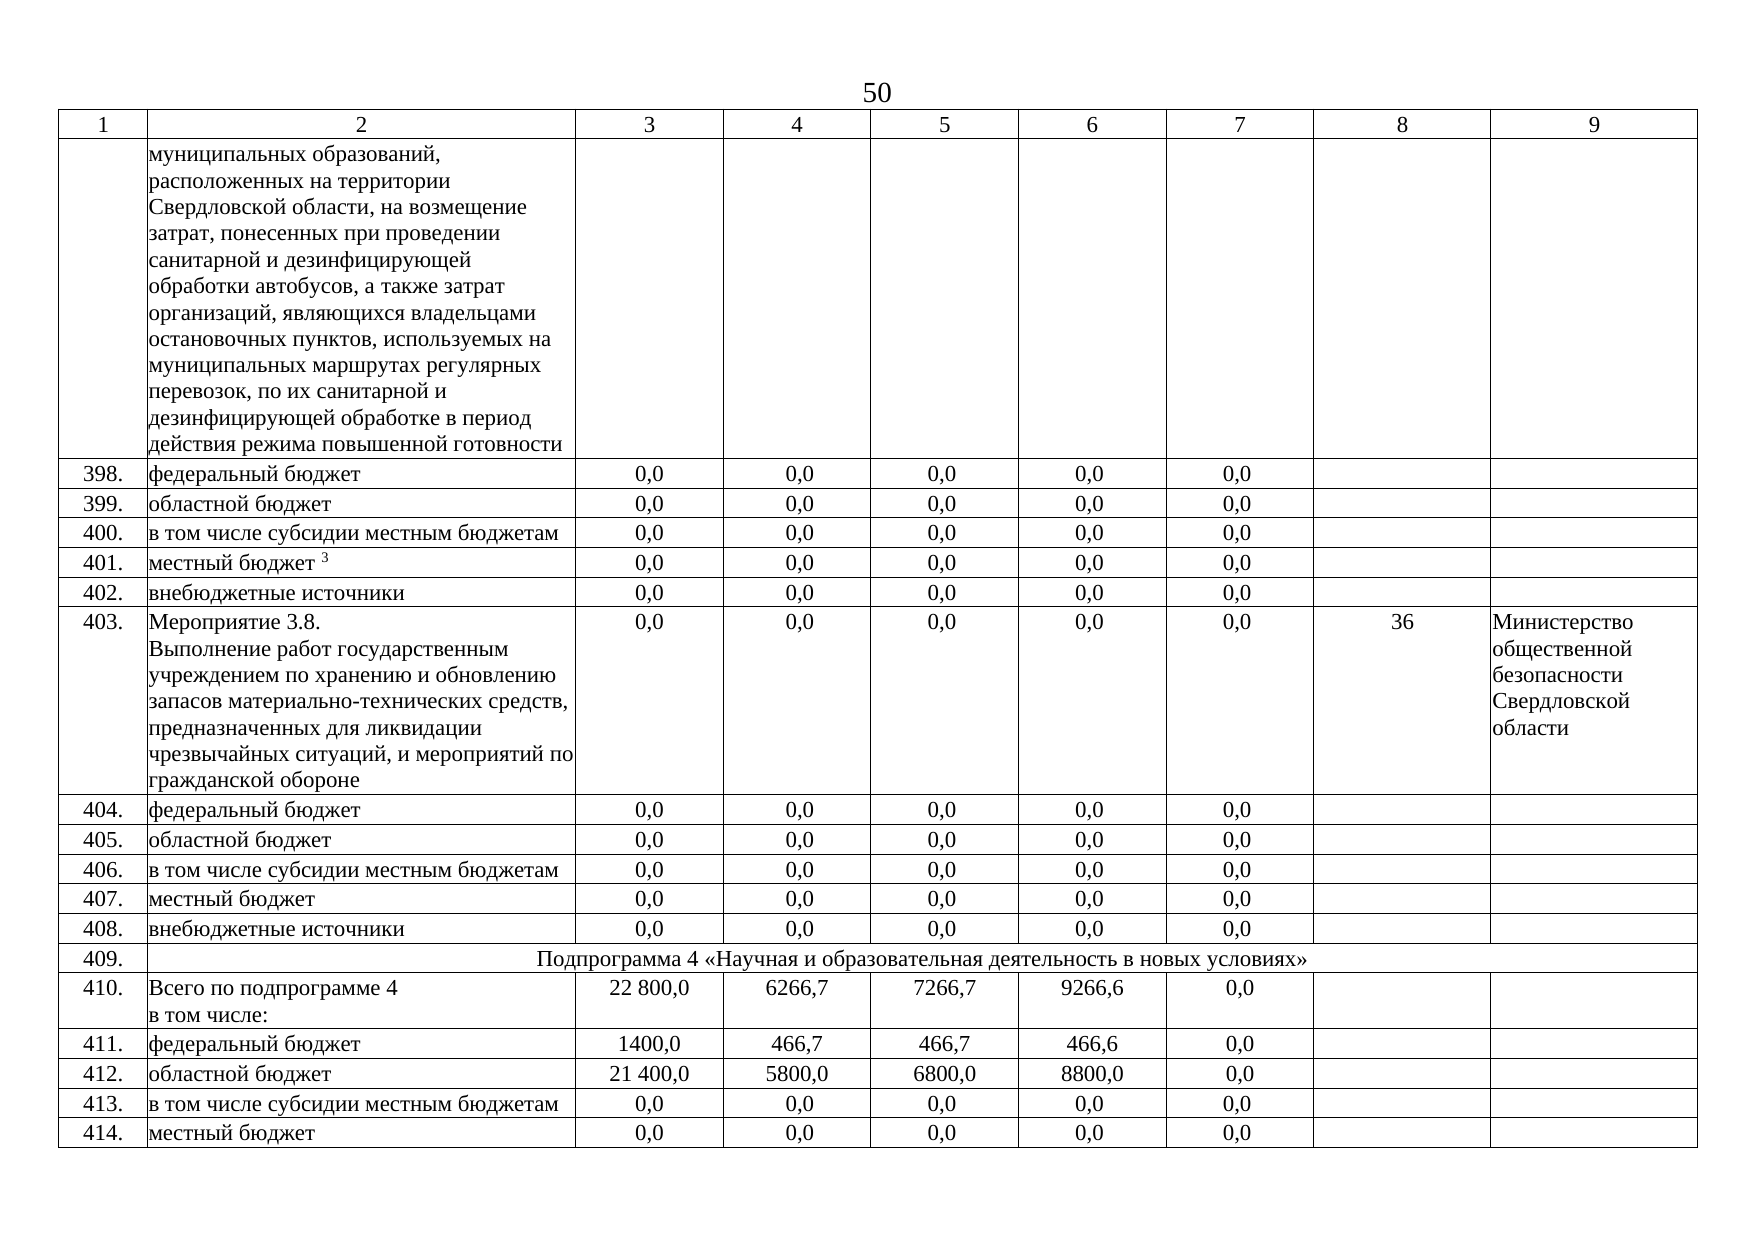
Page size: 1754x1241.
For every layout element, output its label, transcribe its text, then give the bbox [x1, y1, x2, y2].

table_cell [1314, 489, 1490, 517]
table_cell Всего по подпрограмме 4 в том числе: [148, 973, 575, 1028]
table_cell 6800,0 [871, 1059, 1018, 1088]
table_cell [1314, 1059, 1490, 1088]
table_cell [1314, 139, 1490, 458]
table_cell 0,0 [724, 489, 870, 517]
table_cell [1314, 855, 1490, 883]
table_cell [59, 944, 147, 972]
table_header 2 [148, 110, 575, 138]
table_cell 0,0 [724, 518, 870, 547]
table_cell 0,0 [576, 607, 723, 794]
table_cell 0,0 [1167, 548, 1313, 577]
table_cell местный бюджет 3 [148, 548, 575, 577]
table_cell [1491, 1029, 1697, 1058]
table_cell 9266,6 [1019, 973, 1166, 1028]
table_cell 0,0 [724, 825, 870, 853]
table_cell 0,0 [1019, 855, 1166, 883]
table_cell 8800,0 [1019, 1059, 1166, 1088]
table_cell 0,0 [1167, 1059, 1313, 1088]
table_cell 0,0 [576, 855, 723, 883]
table_cell 0,0 [1167, 973, 1313, 1028]
table_header 5 [871, 110, 1018, 138]
table_cell [1491, 855, 1697, 883]
table_cell 0,0 [1019, 489, 1166, 517]
table_cell 0,0 [1167, 884, 1313, 913]
table_cell [1491, 795, 1697, 824]
table_cell 0,0 [1167, 459, 1313, 487]
table_cell 0,0 [724, 1089, 870, 1117]
table_cell [59, 973, 147, 1028]
table_cell 0,0 [1019, 795, 1166, 824]
table_cell [1019, 139, 1166, 458]
table_cell [59, 1059, 147, 1088]
table_header 4 [724, 110, 870, 138]
table_cell 0,0 [871, 548, 1018, 577]
table_cell 0,0 [576, 1089, 723, 1117]
table_cell [1314, 973, 1490, 1028]
table_cell 0,0 [576, 1118, 723, 1147]
table_cell в том числе субсидии местным бюджетам [148, 518, 575, 547]
table_cell [1491, 548, 1697, 577]
table_cell [1314, 1029, 1490, 1058]
table_cell [576, 139, 723, 458]
table_cell 466,7 [724, 1029, 870, 1058]
table_cell 0,0 [871, 489, 1018, 517]
table_cell муниципальных образований, расположенных на территории Свердловской области, на возмещение затрат, понесенных при проведении санитарной и дезинфицирующей обработки автобусов, а также затрат организаций, являющихся владельцами остановочных пунктов, используемых на муниципальных маршрутах регулярных перевозок, по их санитарной и дезинфицирующей обработке в период действия режима повышенной готовности [148, 139, 575, 458]
table_cell 466,6 [1019, 1029, 1166, 1058]
table_cell 0,0 [576, 825, 723, 853]
table_cell [59, 607, 147, 794]
table_cell 0,0 [1019, 518, 1166, 547]
table_cell 0,0 [1167, 795, 1313, 824]
table_cell местный бюджет [148, 884, 575, 913]
table_cell [1491, 914, 1697, 942]
table_cell [1491, 578, 1697, 606]
table_cell 0,0 [724, 884, 870, 913]
table_cell [59, 1118, 147, 1147]
table_cell 0,0 [1019, 607, 1166, 794]
table_cell [1314, 578, 1490, 606]
table_cell [59, 795, 147, 824]
table_cell [1314, 795, 1490, 824]
table_cell 0,0 [871, 884, 1018, 913]
table_cell [59, 855, 147, 883]
table_cell [1491, 489, 1697, 517]
table_cell 0,0 [576, 884, 723, 913]
table_cell [1314, 1089, 1490, 1117]
table_cell 0,0 [724, 548, 870, 577]
table_cell внебюджетные источники [148, 914, 575, 942]
table_header 3 [576, 110, 723, 138]
table_cell 466,7 [871, 1029, 1018, 1058]
table_cell 0,0 [576, 548, 723, 577]
table_cell [1314, 459, 1490, 487]
table_cell 0,0 [576, 578, 723, 606]
table_cell [1491, 884, 1697, 913]
table_cell 0,0 [724, 914, 870, 942]
table_cell [59, 548, 147, 577]
table_cell 22 800,0 [576, 973, 723, 1028]
table_cell 0,0 [871, 459, 1018, 487]
table_cell 0,0 [1019, 1118, 1166, 1147]
table_cell 7266,7 [871, 973, 1018, 1028]
table_cell [1491, 139, 1697, 458]
table_cell в том числе субсидии местным бюджетам [148, 1089, 575, 1117]
table_cell Министерство общественной безопасности Свердловской области [1491, 607, 1697, 794]
table_cell 0,0 [1019, 914, 1166, 942]
table_cell [1314, 1118, 1490, 1147]
table_cell 0,0 [576, 795, 723, 824]
table_header 9 [1491, 110, 1697, 138]
table_cell [1314, 825, 1490, 853]
table_cell 0,0 [1019, 578, 1166, 606]
table_cell 0,0 [1167, 825, 1313, 853]
table_cell 0,0 [1019, 1089, 1166, 1117]
table_header 7 [1167, 110, 1313, 138]
table_cell [59, 914, 147, 942]
table_cell [59, 578, 147, 606]
table_cell 0,0 [871, 607, 1018, 794]
table_header 6 [1019, 110, 1166, 138]
table_cell [1491, 1118, 1697, 1147]
table_cell 0,0 [871, 518, 1018, 547]
table_cell [1491, 825, 1697, 853]
table_cell 0,0 [724, 607, 870, 794]
table_cell 0,0 [724, 855, 870, 883]
table_cell [59, 518, 147, 547]
table_cell [59, 884, 147, 913]
table_cell [59, 825, 147, 853]
table_cell [1491, 1059, 1697, 1088]
table_cell 0,0 [1167, 1029, 1313, 1058]
table_cell 21 400,0 [576, 1059, 723, 1088]
table_cell федеральный бюджет [148, 459, 575, 487]
table_cell 0,0 [1167, 578, 1313, 606]
table_cell 0,0 [724, 459, 870, 487]
table_cell [59, 1029, 147, 1058]
table_cell 0,0 [724, 578, 870, 606]
table_header 1 [59, 110, 147, 138]
table_cell 36 [1314, 607, 1490, 794]
table_cell областной бюджет [148, 825, 575, 853]
table_cell 0,0 [871, 1118, 1018, 1147]
table_cell [1314, 884, 1490, 913]
table_cell 0,0 [1019, 548, 1166, 577]
table_cell 6266,7 [724, 973, 870, 1028]
table_cell Подпрограмма 4 «Научная и образовательная деятельность в новых условиях» [148, 944, 1697, 972]
table_cell [1167, 139, 1313, 458]
table_cell 1400,0 [576, 1029, 723, 1058]
table_cell 0,0 [1019, 884, 1166, 913]
table_cell 0,0 [871, 795, 1018, 824]
table_cell Мероприятие 3.8. Выполнение работ государственным учреждением по хранению и обновлению запасов материально-технических средств, предназначенных для ликвидации чрезвычайных ситуаций, и мероприятий по гражданской обороне [148, 607, 575, 794]
table_cell 0,0 [1167, 914, 1313, 942]
table_cell 0,0 [724, 1118, 870, 1147]
table_cell 0,0 [724, 795, 870, 824]
table_cell [1491, 973, 1697, 1028]
table_cell местный бюджет [148, 1118, 575, 1147]
table_cell 5800,0 [724, 1059, 870, 1088]
table_cell 0,0 [871, 914, 1018, 942]
table_cell [1491, 1089, 1697, 1117]
table_cell федеральный бюджет [148, 1029, 575, 1058]
table_cell [59, 1089, 147, 1117]
table_cell 0,0 [1167, 855, 1313, 883]
table_cell 0,0 [1167, 518, 1313, 547]
table_cell 0,0 [871, 578, 1018, 606]
table_cell 0,0 [1167, 607, 1313, 794]
table_cell 0,0 [576, 489, 723, 517]
table_cell [59, 459, 147, 487]
table_cell 0,0 [1019, 459, 1166, 487]
table_cell [1314, 914, 1490, 942]
table_header 8 [1314, 110, 1490, 138]
table_cell [1491, 459, 1697, 487]
table_cell федеральный бюджет [148, 795, 575, 824]
table_cell [1491, 518, 1697, 547]
table_cell 0,0 [576, 914, 723, 942]
table_cell 0,0 [1167, 1089, 1313, 1117]
table_cell в том числе субсидии местным бюджетам [148, 855, 575, 883]
table_cell [871, 139, 1018, 458]
table_cell [59, 139, 147, 458]
table_cell областной бюджет [148, 1059, 575, 1088]
table_cell [1314, 548, 1490, 577]
table_cell 0,0 [1167, 1118, 1313, 1147]
table_cell 0,0 [576, 459, 723, 487]
table_cell областной бюджет [148, 489, 575, 517]
table_cell 0,0 [871, 825, 1018, 853]
table_cell 0,0 [576, 518, 723, 547]
table_cell внебюджетные источники [148, 578, 575, 606]
table_cell [59, 489, 147, 517]
table_cell [1314, 518, 1490, 547]
table_cell 0,0 [1019, 825, 1166, 853]
table_cell 0,0 [871, 855, 1018, 883]
table_cell 0,0 [871, 1089, 1018, 1117]
table_cell 0,0 [1167, 489, 1313, 517]
table_cell [724, 139, 870, 458]
